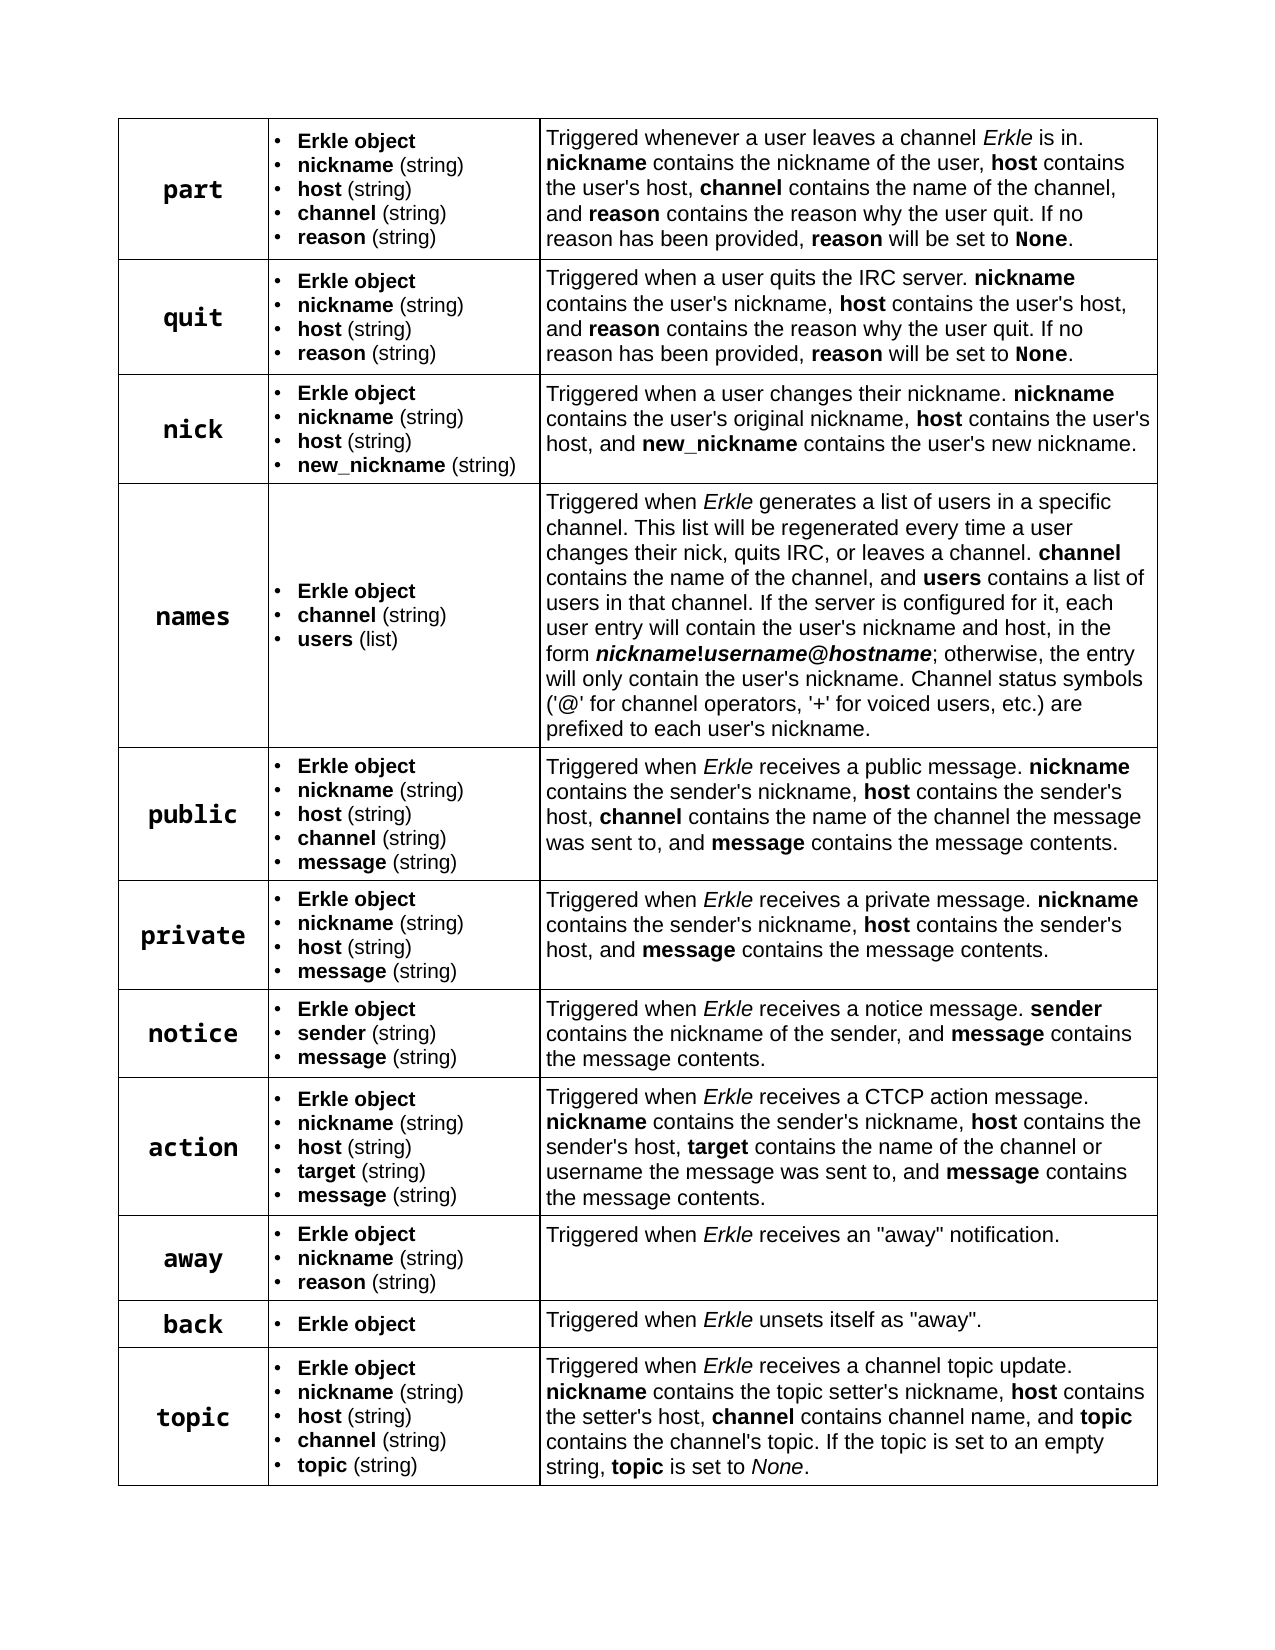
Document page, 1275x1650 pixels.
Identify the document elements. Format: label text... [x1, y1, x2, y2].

table_cell Triggered when Erkle generates a list of users in a specific channel. This list will be regenerated every time a user changes their nick, quits IRC, or leaves a channel. channel contains the name of the channel, and users contains a list of users in that channel. If the server is configured for it, each user entry will contain the user's nickname and host, in the form nickname!username@hostname; otherwise, the entry will only contain the user's nickname. Channel status symbols ('@' for channel operators, '+' for voiced users, etc.) are prefixed to each user's nickname. [541, 484, 1157, 747]
table_cell Triggered whenever a user leaves a channel Erkle is in. nickname contains the nickname of the user, host contains the user's host, channel contains the name of the channel, and reason contains the reason why the user quit. If no reason has been provided, reason will be set to None. [541, 119, 1157, 258]
table_cell Erkle object channel (string) users (list) [269, 484, 539, 747]
table_cell notice [119, 990, 268, 1077]
table_cell back [119, 1301, 268, 1347]
table_cell Erkle object nickname (string) reason (string) [269, 1216, 539, 1300]
table_cell private [119, 881, 268, 989]
table_cell Triggered when Erkle receives an "away" notification. [541, 1216, 1157, 1300]
table_cell Erkle object nickname (string) host (string) target (string) message (string) [269, 1078, 539, 1215]
table_cell public [119, 748, 268, 880]
table_cell Erkle object nickname (string) host (string) new_nickname (string) [269, 375, 539, 482]
table_cell away [119, 1216, 268, 1300]
table_cell quit [119, 260, 268, 374]
table_cell Triggered when Erkle receives a CTCP action message. nickname contains the sender's nickname, host contains the sender's host, target contains the name of the channel or username the message was sent to, and message contains the message contents. [541, 1078, 1157, 1215]
table_cell topic [119, 1348, 268, 1485]
table_cell Triggered when a user quits the IRC server. nickname contains the user's nickname, host contains the user's host, and reason contains the reason why the user quit. If no reason has been provided, reason will be set to None. [541, 260, 1157, 374]
table_cell Erkle object [269, 1301, 539, 1347]
table_cell Erkle object nickname (string) host (string) channel (string) reason (string) [269, 119, 539, 258]
table_cell nick [119, 375, 268, 482]
table_cell Triggered when Erkle receives a public message. nickname contains the sender's nickname, host contains the sender's host, channel contains the name of the channel the message was sent to, and message contains the message contents. [541, 748, 1157, 880]
table_cell Erkle object nickname (string) host (string) channel (string) topic (string) [269, 1348, 539, 1485]
table_cell Triggered when Erkle receives a private message. nickname contains the sender's nickname, host contains the sender's host, and message contains the message contents. [541, 881, 1157, 989]
table_cell names [119, 484, 268, 747]
table_cell Triggered when Erkle receives a channel topic update. nickname contains the topic setter's nickname, host contains the setter's host, channel contains channel name, and topic contains the channel's topic. If the topic is set to an empty string, topic is set to None. [541, 1348, 1157, 1485]
table_cell Erkle object sender (string) message (string) [269, 990, 539, 1077]
table_cell part [119, 119, 268, 258]
table_cell Triggered when a user changes their nickname. nickname contains the user's original nickname, host contains the user's host, and new_nickname contains the user's new nickname. [541, 375, 1157, 482]
table_cell Erkle object nickname (string) host (string) reason (string) [269, 260, 539, 374]
table_cell Triggered when Erkle receives a notice message. sender contains the nickname of the sender, and message contains the message contents. [541, 990, 1157, 1077]
table_cell Erkle object nickname (string) host (string) message (string) [269, 881, 539, 989]
table_cell Erkle object nickname (string) host (string) channel (string) message (string) [269, 748, 539, 880]
table_cell action [119, 1078, 268, 1215]
table_cell Triggered when Erkle unsets itself as "away". [541, 1301, 1157, 1347]
